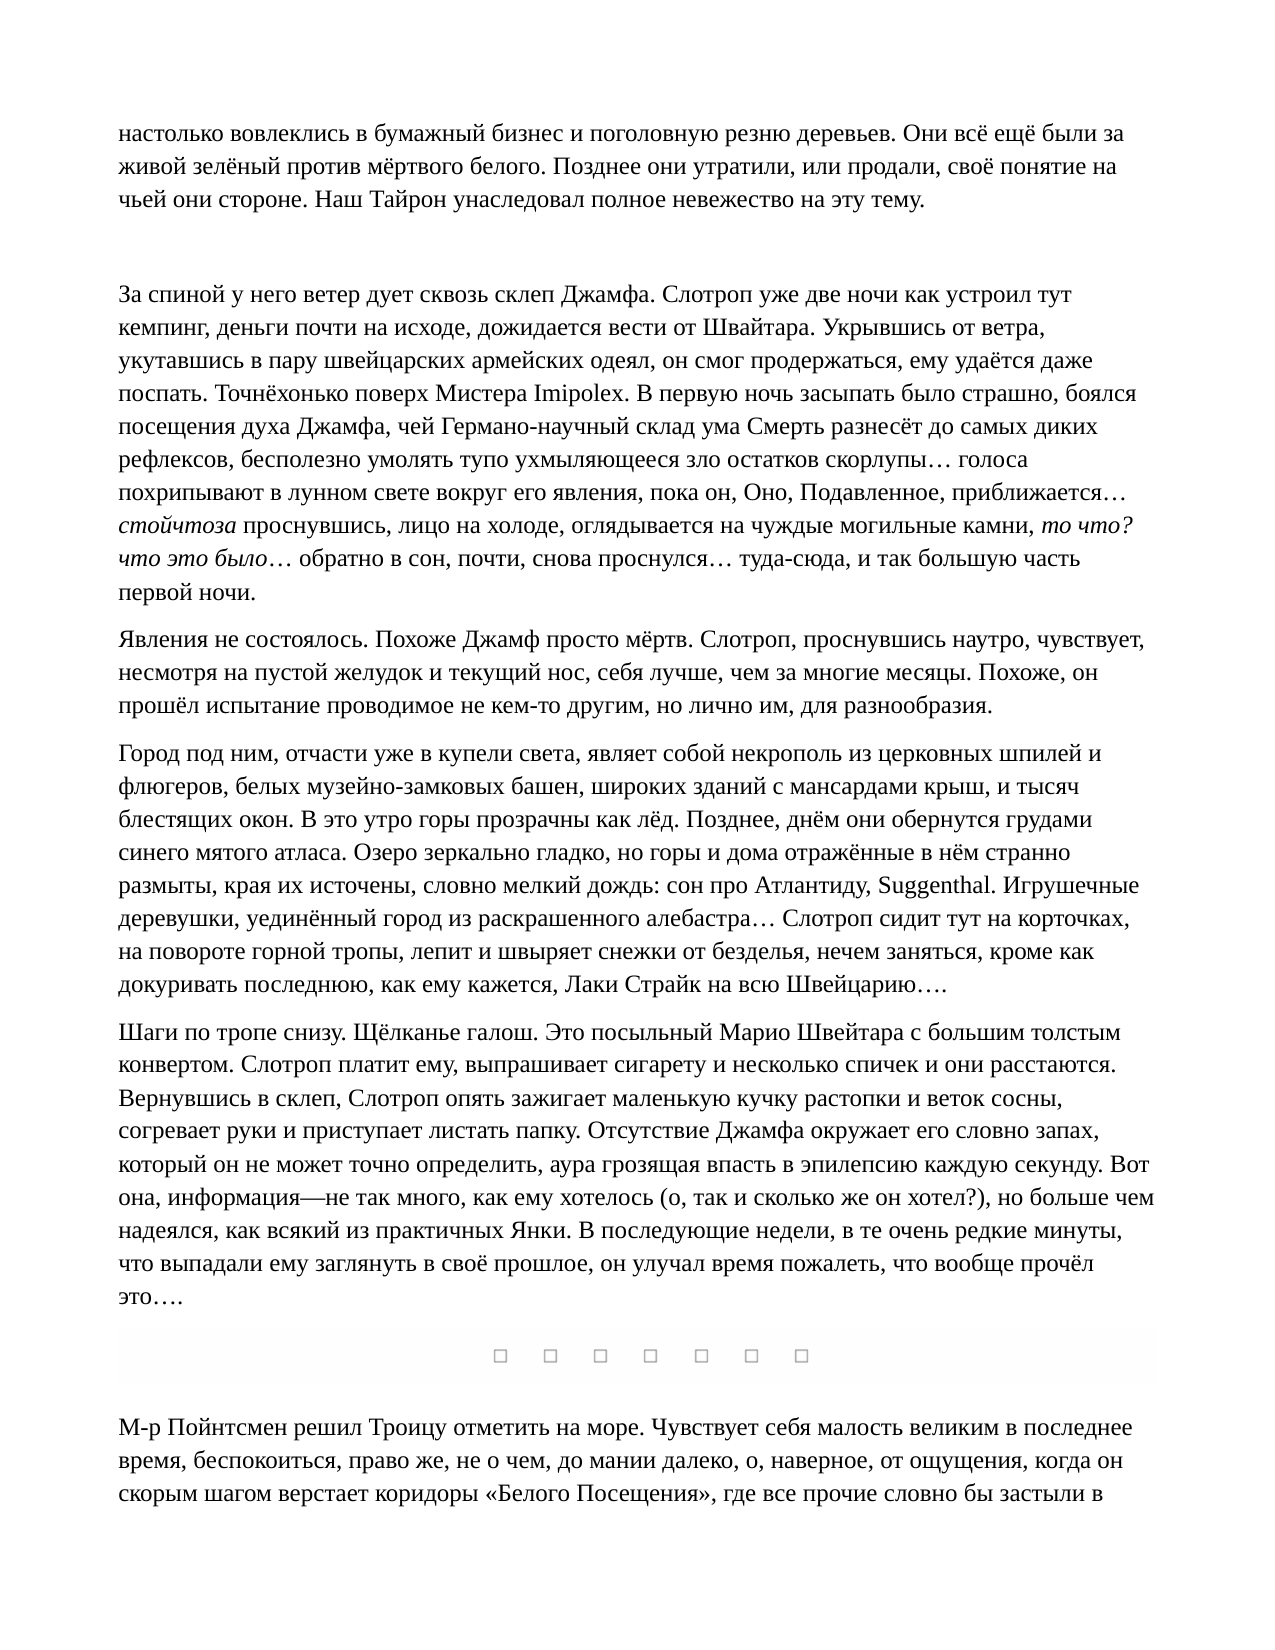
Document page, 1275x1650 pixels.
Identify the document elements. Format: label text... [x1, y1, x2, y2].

text настолько вовлеклись в бумажный бизнес и поголовную резню деревьев. Они всё ещё были за живой зелёный против мёртвого белого. Позднее они утратили, или продали, своё понятие на чьей они стороне. Наш Тайрон унаследовал полное невежество на эту тему. [118, 118, 1157, 213]
text Явления не состоялось. Похоже Джамф просто мёртв. Слотроп, проснувшись наутро, чувствует, несмотря на пустой желудок и текущий нос, себя лучше, чем за многие месяцы. Похоже, он прошёл испытание проводимое не кем-то другим, но лично им, для разнообразия. [118, 624, 1157, 719]
text Город под ним, отчасти уже в купели света, являет собой некрополь из церковных шпилей и флюгеров, белых музейно-замковых башен, широких зданий с мансардами крыш, и тысяч блестящих окон. В это утро горы прозрачны как лёд. Позднее, днём они обернутся грудами синего мятого атласа. Озеро зеркально гладко, но горы и дома отражённые в нём странно размыты, края их источены, словно мелкий дождь: сон про Атлантиду, Suggenthal. Игрушечные деревушки, уединённый город из раскрашенного алебастра… Слотроп сидит тут на корточках, на повороте горной тропы, лепит и швыряет снежки от безделья, нечем заняться, кроме как докуривать последнюю, как ему кажется, Лаки Страйк на всю Швейцарию…. [118, 738, 1157, 998]
text М-р Пойнтсмен решил Троицу отметить на море. Чувствует себя малость великим в последнее время, беспокоиться, право же, не о чем, до мании далеко, о, наверное, от ощущения, когда он скорым шагом верстает коридоры «Белого Посещения», где все прочие словно бы застыли в [118, 1412, 1157, 1507]
picture [118, 1328, 1157, 1384]
text Шаги по тропе снизу. Щёлканье галош. Это посыльный Марио Швейтара с большим толстым конвертом. Слотроп платит ему, выпрашивает сигарету и несколько спичек и они расстаются. Вернувшись в склеп, Слотроп опять зажигает маленькую кучку растопки и веток сосны, согревает руки и приступает листать папку. Отсутствие Джамфа окружает его словно запах, который он не может точно определить, аура грозящая впасть в эпилепсию каждую секунду. Вот она, информация—не так много, как ему хотелось (о, так и сколько же он хотел?), но больше чем надеялся, как всякий из практичных Янки. В последующие недели, в те очень редкие минуты, что выпадали ему заглянуть в своё прошлое, он улучал время пожалеть, что вообще прочёл это…. [118, 1017, 1157, 1309]
text За спиной у него ветер дует сквозь склеп Джамфа. Слотроп уже две ночи как устроил тут кемпинг, деньги почти на исходе, дожидается вести от Швайтара. Укрывшись от ветра, укутавшись в пару швейцарских армейских одеял, он смог продержаться, ему удаётся даже поспать. Точнёхонько поверх Мистера Imipolex. В первую ночь засыпать было страшно, боялся посещения духа Джамфа, чей Германо-научный склад ума Смерть разнесёт до самых диких рефлексов, бесполезно умолять тупо ухмыляющееся зло остатков скорлупы… голоса похрипывают в лунном свете вокруг его явления, пока он, Оно, Подавленное, приближается… стойчтоза проснувшись, лицо на холоде, оглядывается на чуждые могильные камни, то что? что это было… обратно в сон, почти, снова проснулся… туда-сюда, и так большую часть первой ночи. [118, 279, 1157, 605]
